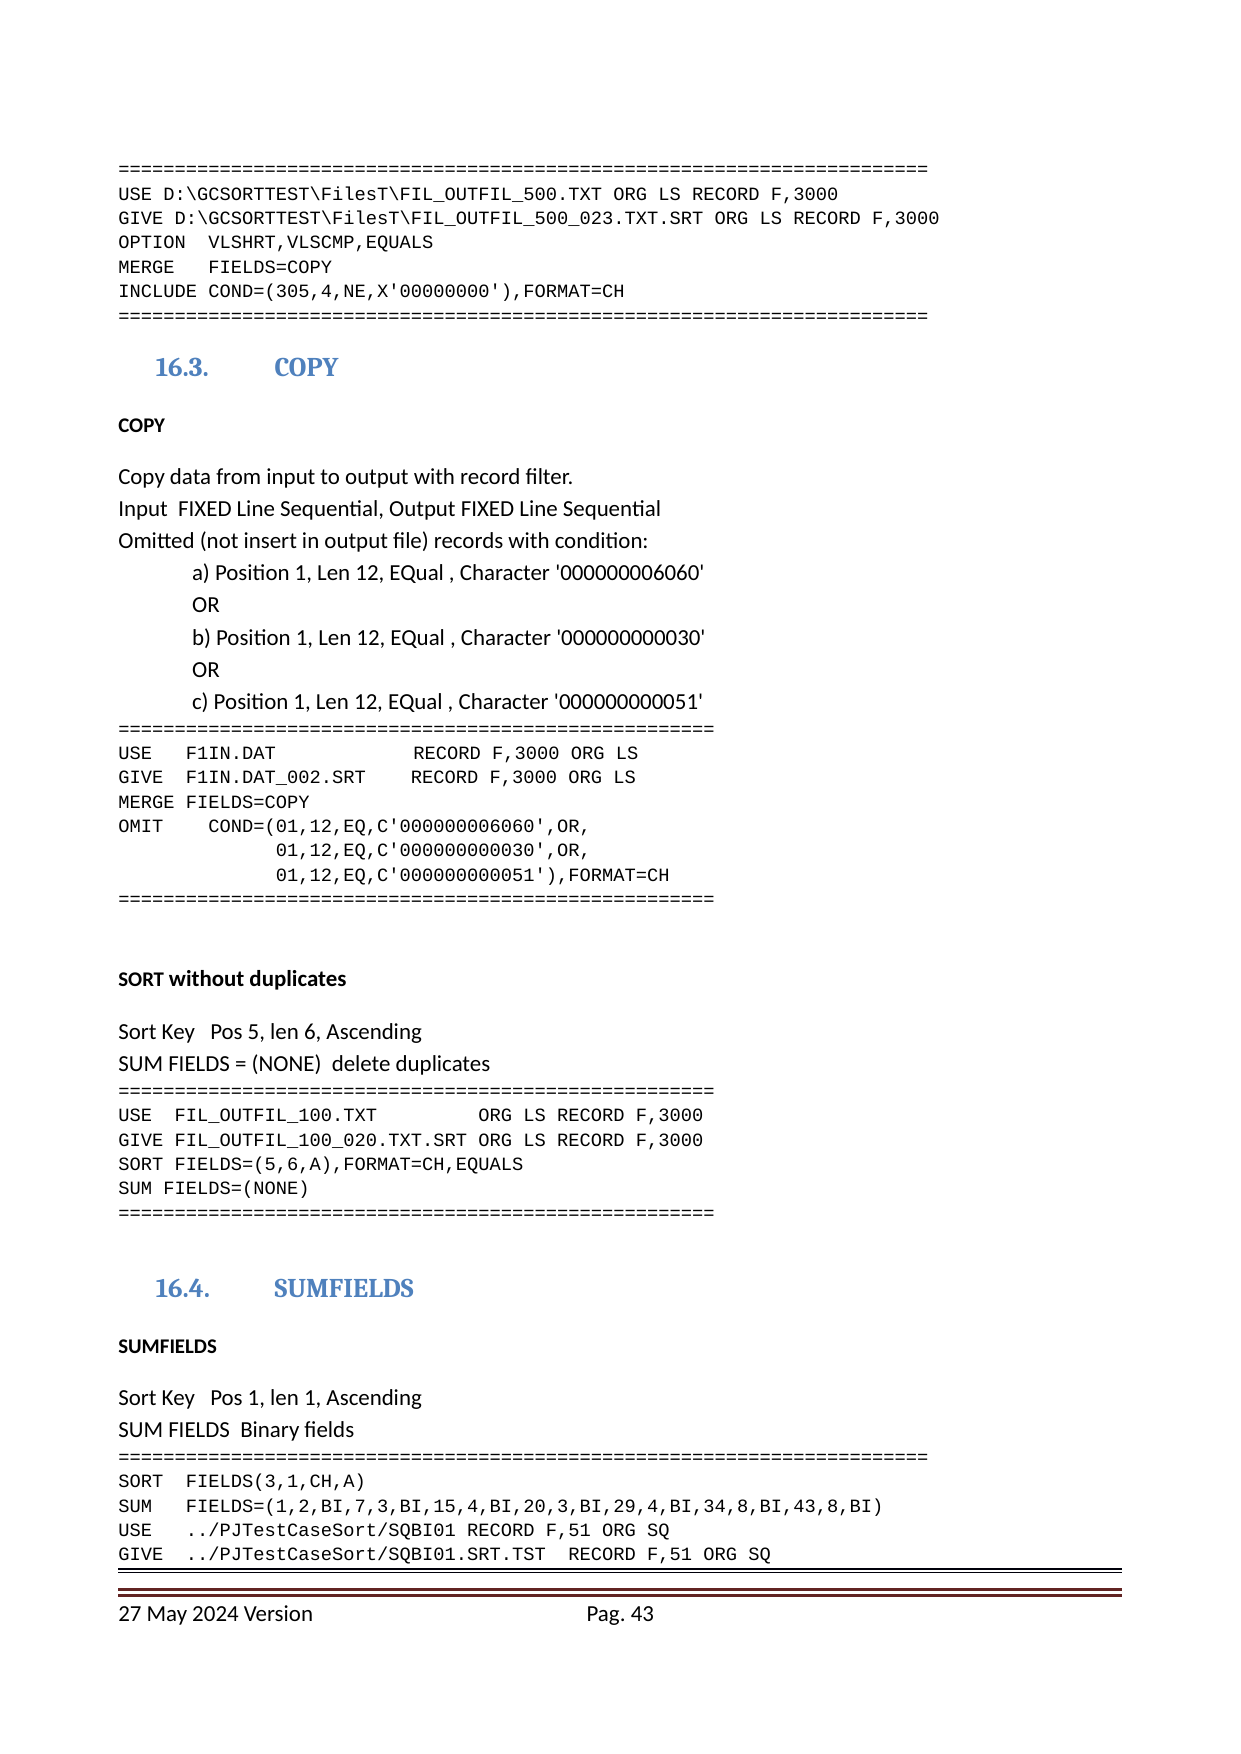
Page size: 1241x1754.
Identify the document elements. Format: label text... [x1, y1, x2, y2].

text USE ../PJTestCaseSort/SQBI01 RECORD F,51 ORG SQ [118, 1521, 1122, 1542]
text OPTION VLSHRT,VLSCMP,EQUALS [118, 233, 1122, 254]
text SUM FIELDS Binary fields [118, 1415, 1122, 1443]
text INCLUDE COND=(305,4,NE,X'00000000'),FORMAT=CH [118, 282, 1122, 303]
text Copy data from input to output with record filter. [118, 462, 1122, 490]
text Sort Key Pos 5, len 6, Ascending [118, 1017, 1122, 1045]
text Omitted (not insert in output file) records with condition: [118, 526, 1122, 554]
subtitle COPY [156, 352, 1122, 383]
text ===================================================== [118, 719, 1122, 741]
text OR [192, 655, 1122, 683]
text OMIT COND=(01,12,EQ,C'000000006060',OR, [118, 817, 1122, 838]
text SUM FIELDS=(NONE) [118, 1179, 1122, 1200]
text GIVE F1IN.DAT_002.SRT RECORD F,3000 ORG LS [118, 768, 1122, 789]
text Input FIXED Line Sequential, Output FIXED Line Sequential [118, 494, 1122, 522]
text USE FIL_OUTFIL_100.TXT ORG LS RECORD F,3000 [118, 1106, 1122, 1127]
text SORT FIELDS=(5,6,A),FORMAT=CH,EQUALS [118, 1155, 1122, 1176]
text USE F1IN.DAT RECORD F,3000 ORG LS [118, 744, 1122, 765]
text a) Position 1, Len 12, EQual , Character '000000006060' [192, 558, 1122, 586]
text MERGE FIELDS=COPY [118, 258, 1122, 279]
text SUM FIELDS = (NONE) delete duplicates [118, 1049, 1122, 1077]
text SORT without duplicates [118, 964, 1122, 992]
text 01,12,EQ,C'000000000030',OR, [118, 841, 1122, 862]
text ======================================================================== [118, 306, 1122, 328]
text ===================================================== [118, 1082, 1122, 1103]
text USE D:\GCSORTTEST\FilesT\FIL_OUTFIL_500.TXT ORG LS RECORD F,3000 [118, 184, 1122, 206]
text GIVE FIL_OUTFIL_100_020.TXT.SRT ORG LS RECORD F,3000 [118, 1130, 1122, 1152]
text OR [192, 591, 1122, 618]
text GIVE ../PJTestCaseSort/SQBI01.SRT.TST RECORD F,51 ORG SQ [118, 1545, 1122, 1568]
text b) Position 1, Len 12, EQual , Character '000000000030' [192, 623, 1122, 651]
text ======================================================================== [118, 160, 1122, 181]
subtitle SUMFIELDS [156, 1273, 1122, 1304]
text MERGE FIELDS=COPY [118, 792, 1122, 814]
text SUM FIELDS=(1,2,BI,7,3,BI,15,4,BI,20,3,BI,29,4,BI,34,8,BI,43,8,BI) [118, 1496, 1122, 1518]
text ======================================================================== [118, 1448, 1122, 1469]
text COPY [118, 412, 1122, 437]
text GIVE D:\GCSORTTEST\FilesT\FIL_OUTFIL_500_023.TXT.SRT ORG LS RECORD F,3000 [118, 209, 1122, 230]
text c) Position 1, Len 12, EQual , Character '000000000051' [192, 687, 1122, 715]
text 01,12,EQ,C'000000000051'),FORMAT=CH [118, 866, 1122, 887]
text SUMFIELDS [118, 1333, 1122, 1359]
text SORT FIELDS(3,1,CH,A) [118, 1472, 1122, 1493]
text ===================================================== [118, 890, 1122, 911]
text Sort Key Pos 1, len 1, Ascending [118, 1383, 1122, 1411]
text ===================================================== [118, 1203, 1122, 1225]
